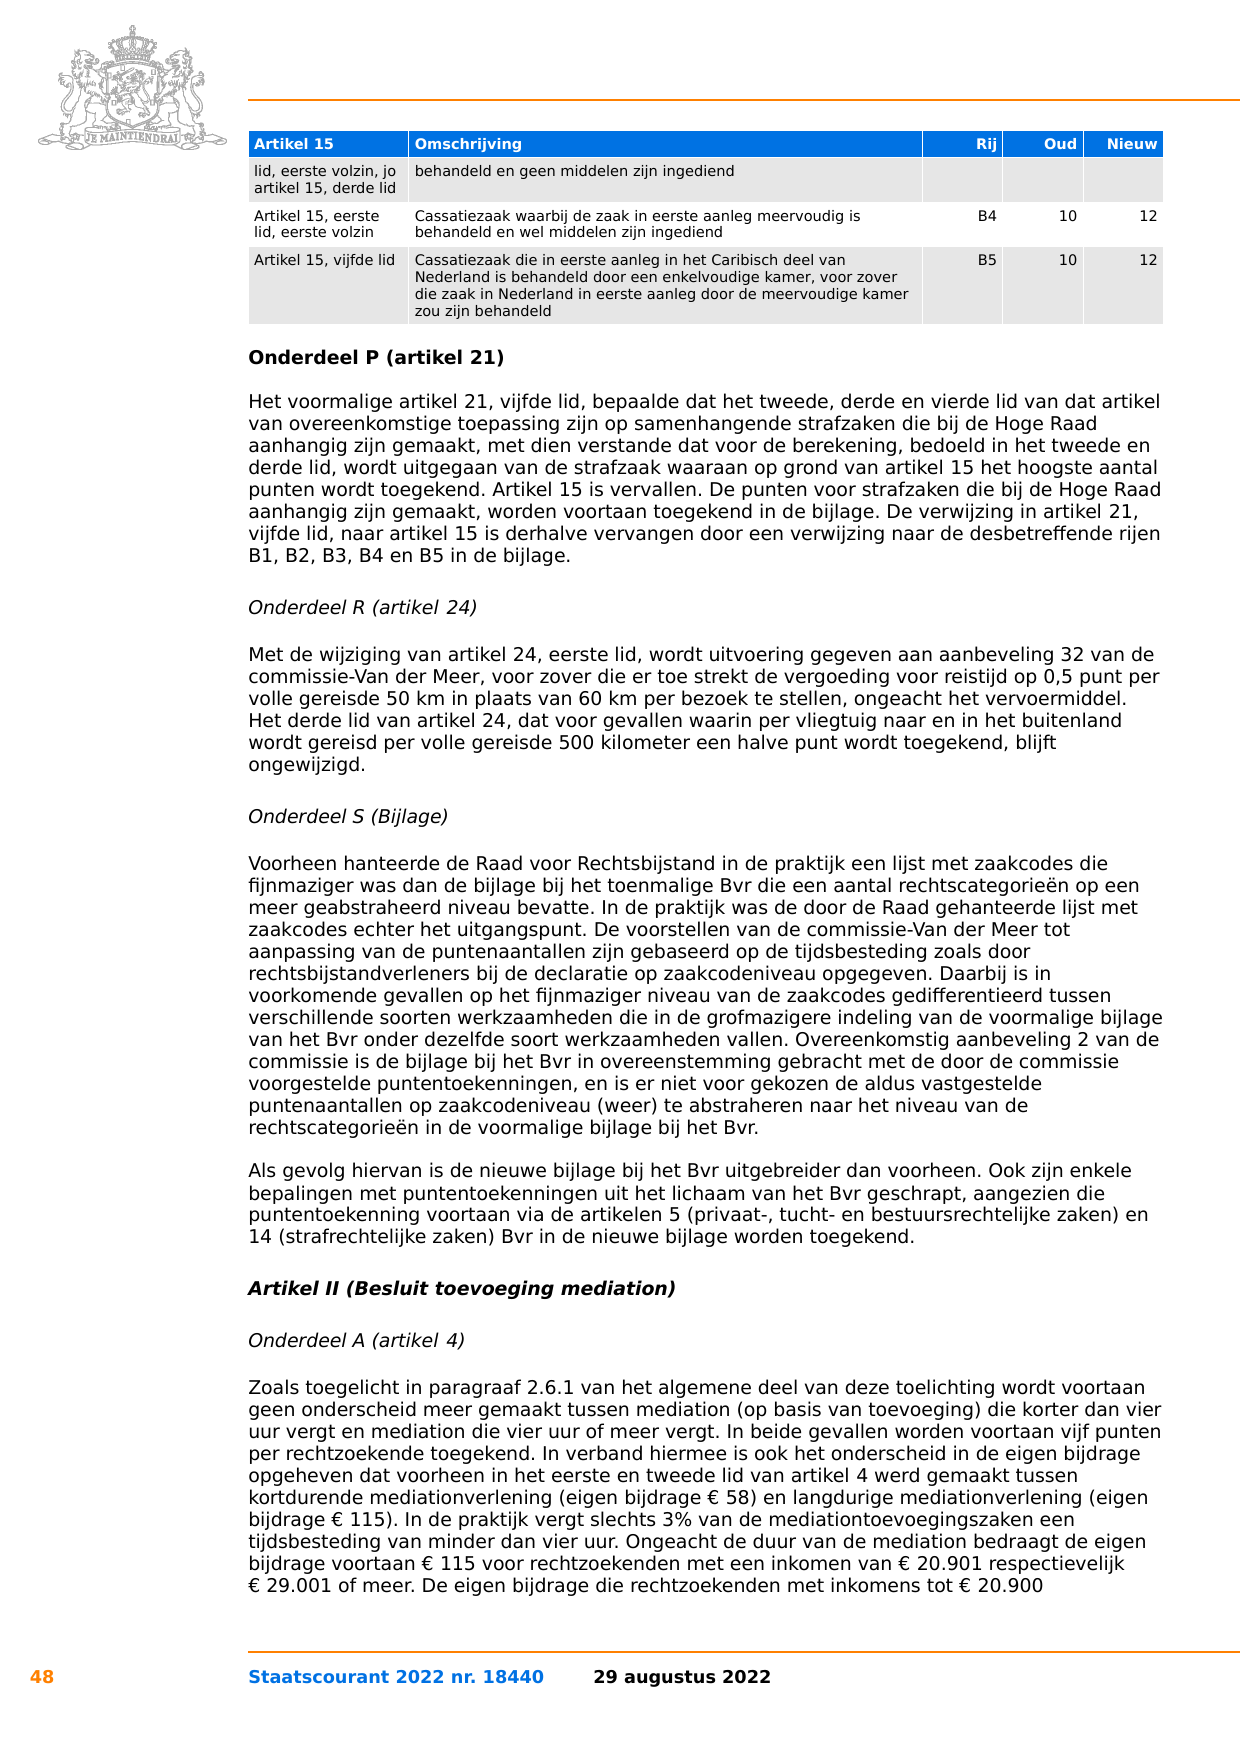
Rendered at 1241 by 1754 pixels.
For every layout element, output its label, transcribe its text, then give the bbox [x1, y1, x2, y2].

table_cell B4 [923, 203, 1002, 246]
text Voorheen hanteerde de Raad voor Rechtsbijstand in de praktijk een lijst met zaakcodes die fijnmaziger was dan de bijlage bij het toenmalige Bvr die een aantal rechtscategorieën op een meer geabstraheerd niveau bevatte. In de praktijk was de door de Raad gehanteerde lijst met zaakcodes echter het uitgangspunt. De voorstellen van de commissie-Van der Meer tot aanpassing van de puntenaantallen zijn gebaseerd op de tijdsbesteding zoals door rechtsbijstandverleners bij de declaratie op zaakcodeniveau opgegeven. Daarbij is in voorkomende gevallen op het fijnmaziger niveau van de zaakcodes gedifferentieerd tussen verschillende soorten werkzaamheden die in de grofmazigere indeling van de voormalige bijlage van het Bvr onder dezelfde soort werkzaamheden vallen. Overeenkomstig aanbeveling 2 van de commissie is de bijlage bij het Bvr in overeenstemming gebracht met de door de commissie voorgestelde puntentoekenningen, en is er niet voor gekozen de aldus vastgestelde puntenaantallen op zaakcodeniveau (weer) te abstraheren naar het niveau van de rechtscategorieën in de voormalige bijlage bij het Bvr. [248, 853, 1163, 1138]
subtitle Onderdeel R (artikel 24) [248, 597, 1163, 619]
text Het voormalige artikel 21, vijfde lid, bepaalde dat het tweede, derde en vierde lid van dat artikel van overeenkomstige toepassing zijn op samenhangende strafzaken die bij de Hoge Raad aanhangig zijn gemaakt, met dien verstande dat voor de berekening, bedoeld in het tweede en derde lid, wordt uitgegaan van de strafzaak waaraan op grond van artikel 15 het hoogste aantal punten wordt toegekend. Artikel 15 is vervallen. De punten voor strafzaken die bij de Hoge Raad aanhangig zijn gemaakt, worden voortaan toegekend in de bijlage. De verwijzing in artikel 21, vijfde lid, naar artikel 15 is derhalve vervangen door een verwijzing naar de desbetreffende rijen B1, B2, B3, B4 en B5 in de bijlage. [248, 391, 1163, 567]
subtitle Artikel II (Besluit toevoeging mediation) [248, 1278, 1163, 1300]
text Met de wijziging van artikel 24, eerste lid, wordt uitvoering gegeven aan aanbeveling 32 van de commissie-Van der Meer, voor zover die er toe strekt de vergoeding voor reistijd op 0,5 punt per volle gereisde 50 km in plaats van 60 km per bezoek te stellen, ongeacht het vervoermiddel. Het derde lid van artikel 24, dat voor gevallen waarin per vliegtuig naar en in het buitenland wordt gereisd per volle gereisde 500 kilometer een halve punt wordt toegekend, blijft ongewijzigd. [248, 644, 1163, 776]
subtitle Onderdeel A (artikel 4) [248, 1330, 1163, 1352]
table_cell behandeld en geen middelen zijn ingediend [409, 158, 922, 202]
picture [38, 25, 227, 150]
table_header Nieuw [1084, 131, 1163, 157]
text Onderdeel P (artikel 21) [248, 347, 1163, 369]
table_cell 10 [1003, 247, 1083, 324]
table_header Artikel 15 [249, 131, 408, 157]
table_cell Artikel 15, vijfde lid [249, 247, 408, 324]
table_cell Artikel 15, eerste lid, eerste volzin [249, 203, 408, 246]
text Als gevolg hiervan is de nieuwe bijlage bij het Bvr uitgebreider dan voorheen. Ook zijn enkele bepalingen met puntentoekenningen uit het lichaam van het Bvr geschrapt, aangezien die puntentoekenning voortaan via de artikelen 5 (privaat-, tucht- en bestuursrechtelijke zaken) en 14 (strafrechtelijke zaken) Bvr in de nieuwe bijlage worden toegekend. [248, 1160, 1163, 1248]
text Zoals toegelicht in paragraaf 2.6.1 van het algemene deel van deze toelichting wordt voortaan geen onderscheid meer gemaakt tussen mediation (op basis van toevoeging) die korter dan vier uur vergt en mediation die vier uur of meer vergt. In beide gevallen worden voortaan vijf punten per rechtzoekende toegekend. In verband hiermee is ook het onderscheid in de eigen bijdrage opgeheven dat voorheen in het eerste en tweede lid van artikel 4 werd gemaakt tussen kortdurende mediationverlening (eigen bijdrage € 58) en langdurige mediationverlening (eigen bijdrage € 115). In de praktijk vergt slechts 3% van de mediationtoevoegingszaken een tijdsbesteding van minder dan vier uur. Ongeacht de duur van de mediation bedraagt de eigen bijdrage voortaan € 115 voor rechtzoekenden met een inkomen van € 20.901 respectievelijk € 29.001 of meer. De eigen bijdrage die rechtzoekenden met inkomens tot € 20.900 [248, 1377, 1163, 1597]
table_cell 12 [1084, 203, 1163, 246]
table_cell Cassatiezaak die in eerste aanleg in het Caribisch deel van Nederland is behandeld door een enkelvoudige kamer, voor zover die zaak in Nederland in eerste aanleg door de meervoudige kamer zou zijn behandeld [409, 247, 922, 324]
table_cell 12 [1084, 247, 1163, 324]
table_cell 10 [1003, 203, 1083, 246]
table_cell B5 [923, 247, 1002, 324]
table_cell [1003, 158, 1083, 202]
table_cell Cassatiezaak waarbij de zaak in eerste aanleg meervoudig is behandeld en wel middelen zijn ingediend [409, 203, 922, 246]
table_cell [1084, 158, 1163, 202]
subtitle Onderdeel S (Bijlage) [248, 806, 1163, 828]
table_cell [923, 158, 1002, 202]
table_header Rij [923, 131, 1002, 157]
table_cell lid, eerste volzin, jo artikel 15, derde lid [249, 158, 408, 202]
table_header Oud [1003, 131, 1083, 157]
table_header Omschrijving [409, 131, 922, 157]
